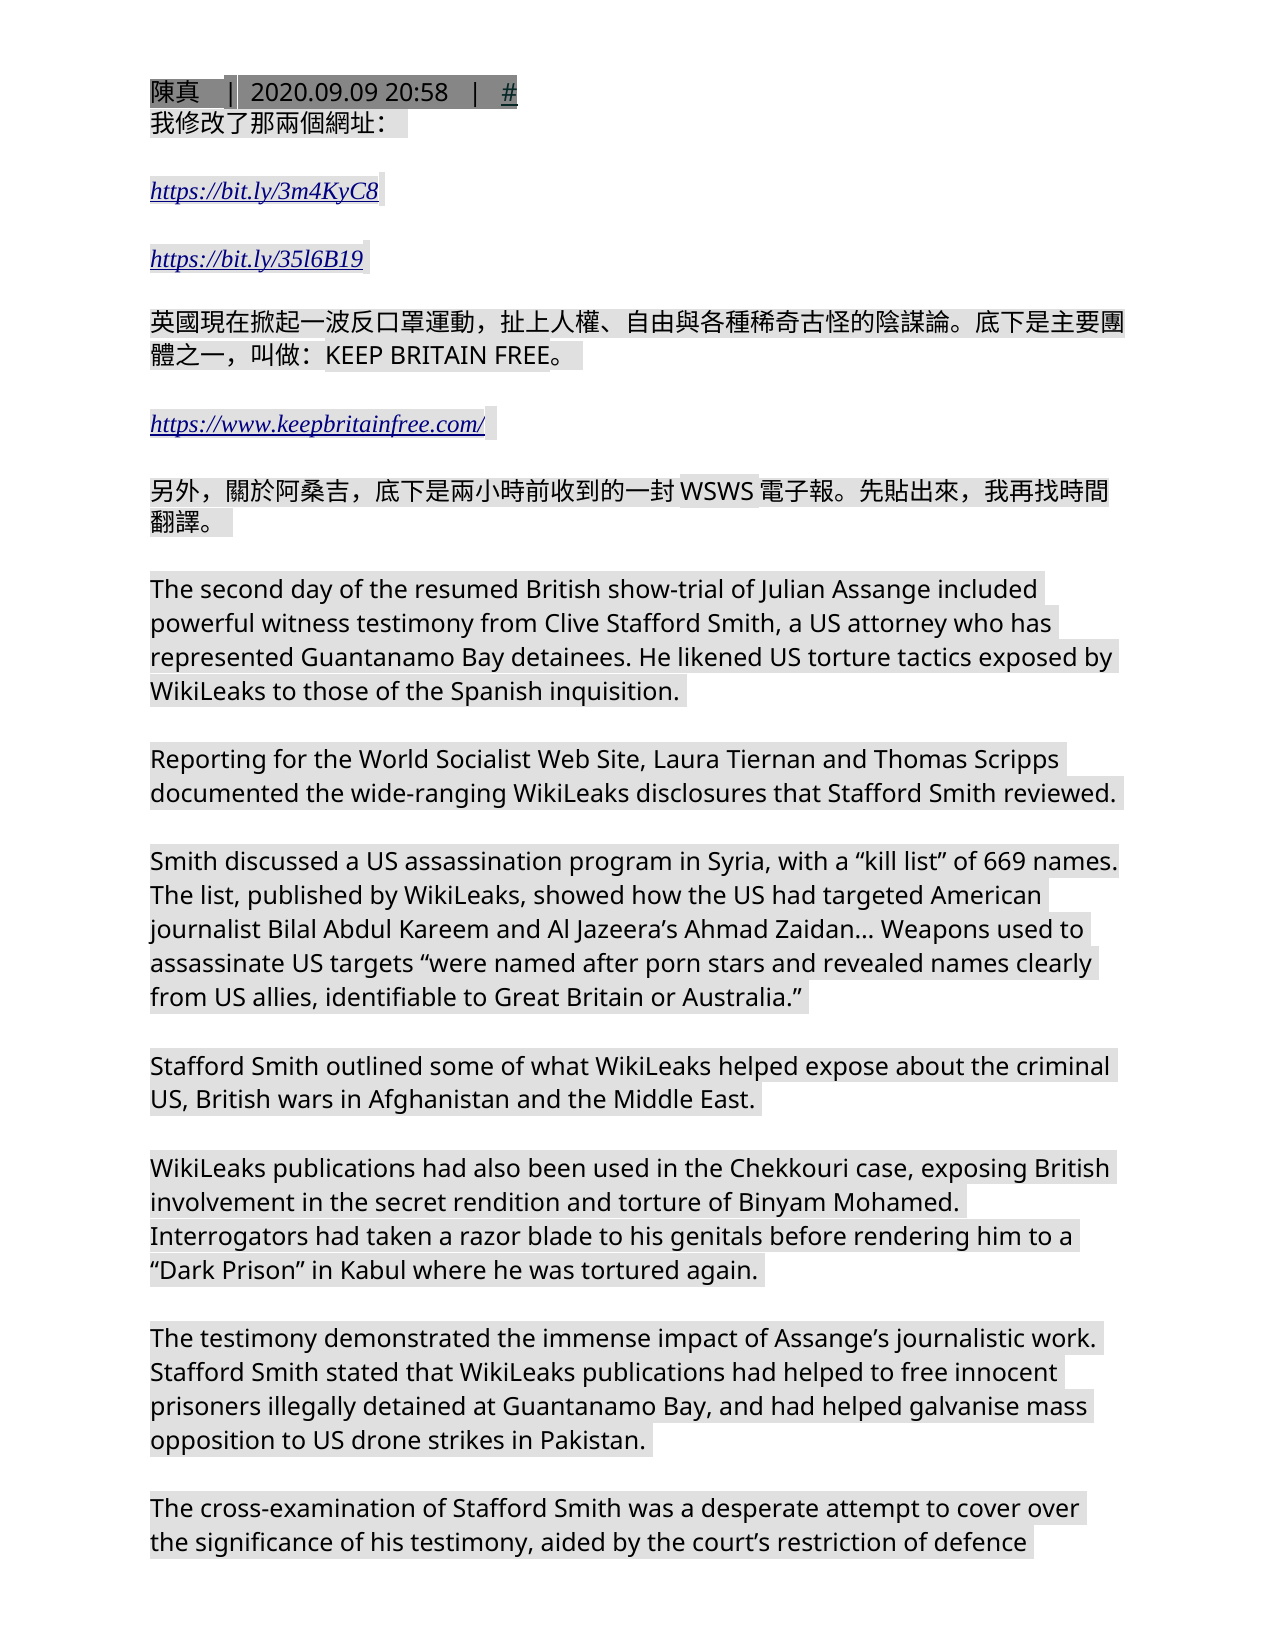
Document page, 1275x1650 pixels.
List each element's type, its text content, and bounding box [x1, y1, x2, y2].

text 陳真 | 2020.09.09 20:58 | # [150, 75, 1125, 109]
text 我修改了那兩個網址： https://bit.ly/3m4KyC8 https://bit.ly/35l6B19 英國現在掀起一波反口罩運動，扯上人權、自由與各種稀奇古怪的陰謀論。底下是主要團體之一，叫做：KEEP BRITAIN FREE。 https://www.keepbritainfree.com/ 另外，關於阿桑吉，底下是兩小時前收到的一封WSWS電子報。先貼出來，我再找時間翻譯。 The second day of the resumed British show-trial of Julian Assange included powerful witness testimony from Clive Stafford Smith, a US attorney who has represented Guantanamo Bay detainees. He likened US torture tactics exposed by WikiLeaks to those of the Spanish inquisition. Reporting for the World Socialist Web Site, Laura Tiernan and Thomas Scripps documented the wide-ranging WikiLeaks disclosures that Stafford Smith reviewed. Smith discussed a US assassination program in Syria, with a “kill list” of 669 names. The list, published by WikiLeaks, showed how the US had targeted American journalist Bilal Abdul Kareem and Al Jazeera’s Ahmad Zaidan… Weapons used to assassinate US targets “were named after porn stars and revealed names clearly from US allies, identifiable to Great Britain or Australia.” Stafford Smith outlined some of what WikiLeaks helped expose about the criminal US, British wars in Afghanistan and the Middle East. WikiLeaks publications had also been used in the Chekkouri case, exposing British involvement in the secret rendition and torture of Binyam Mohamed. Interrogators had taken a razor blade to his genitals before rendering him to a “Dark Prison” in Kabul where he was tortured again. The testimony demonstrated the immense impact of Assange’s journalistic work. Stafford Smith stated that WikiLeaks publications had helped to free innocent prisoners illegally detained at Guantanamo Bay, and had helped galvanise mass opposition to US drone strikes in Pakistan. The cross-examination of Stafford Smith was a desperate attempt to cover over the significance of his testimony, aided by the court’s restriction of defence [150, 109, 1125, 1559]
